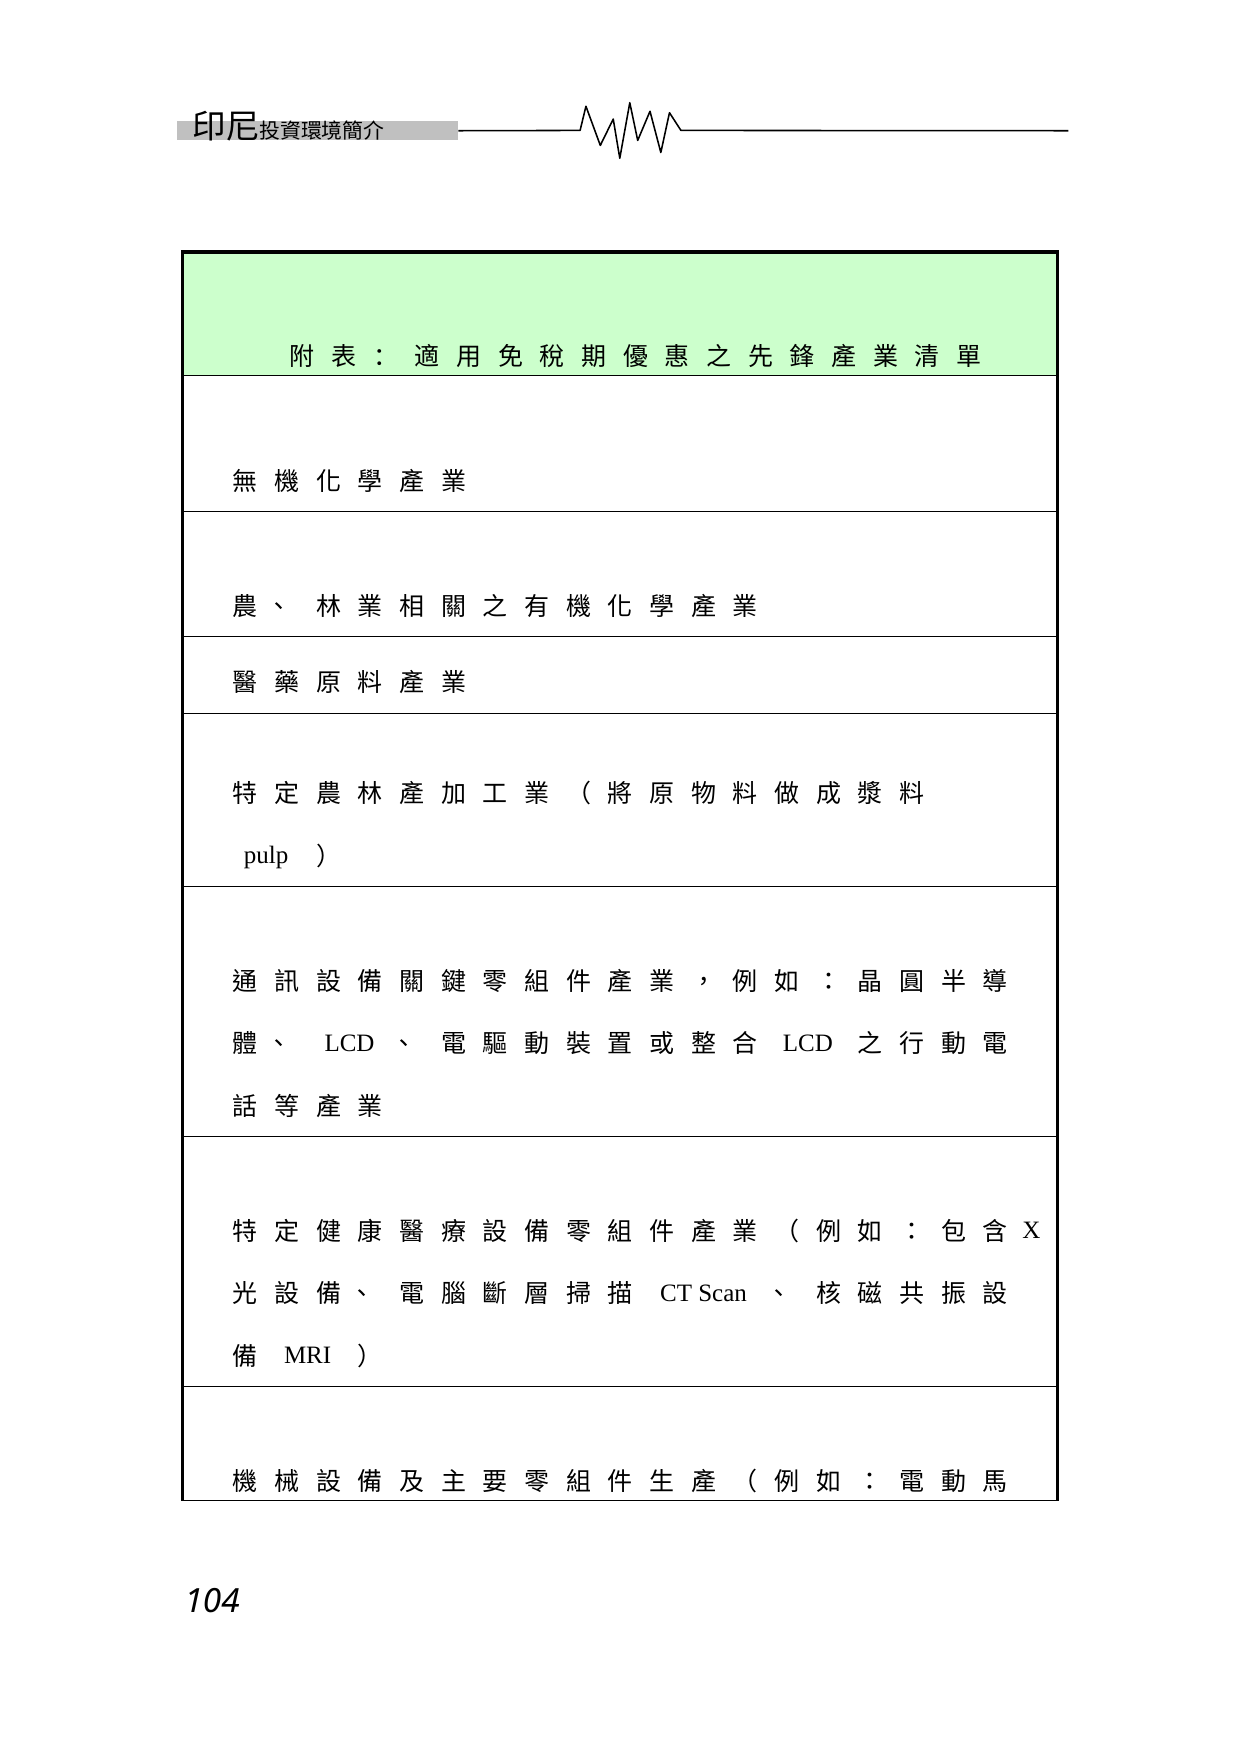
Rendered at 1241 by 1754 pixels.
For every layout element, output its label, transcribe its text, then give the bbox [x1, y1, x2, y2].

table_cell 無機化學產業 [184, 376, 1056, 511]
table_cell 農、林業相關之有機化學產業 [184, 512, 1056, 636]
table_header 附表：適用免稅期優惠之先鋒產業清單 [184, 254, 1056, 375]
table_cell 通訊設備關鍵零組件產業，例如：晶圓半導體、LCD、電驅動裝置或整合LCD之行動電話等產業 [184, 887, 1056, 1136]
table_cell 機械設備及主要零組件生產（例如：電動馬 [184, 1387, 1056, 1500]
table_cell 特定農林產加工業（將原物料做成漿料pulp） [184, 714, 1056, 886]
table_cell 特定健康醫療設備零組件產業（例如：包含X光設備、電腦斷層掃描CT Scan、核磁共振設備MRI） [184, 1137, 1056, 1386]
table_cell 醫藥原料產業 [184, 637, 1056, 712]
